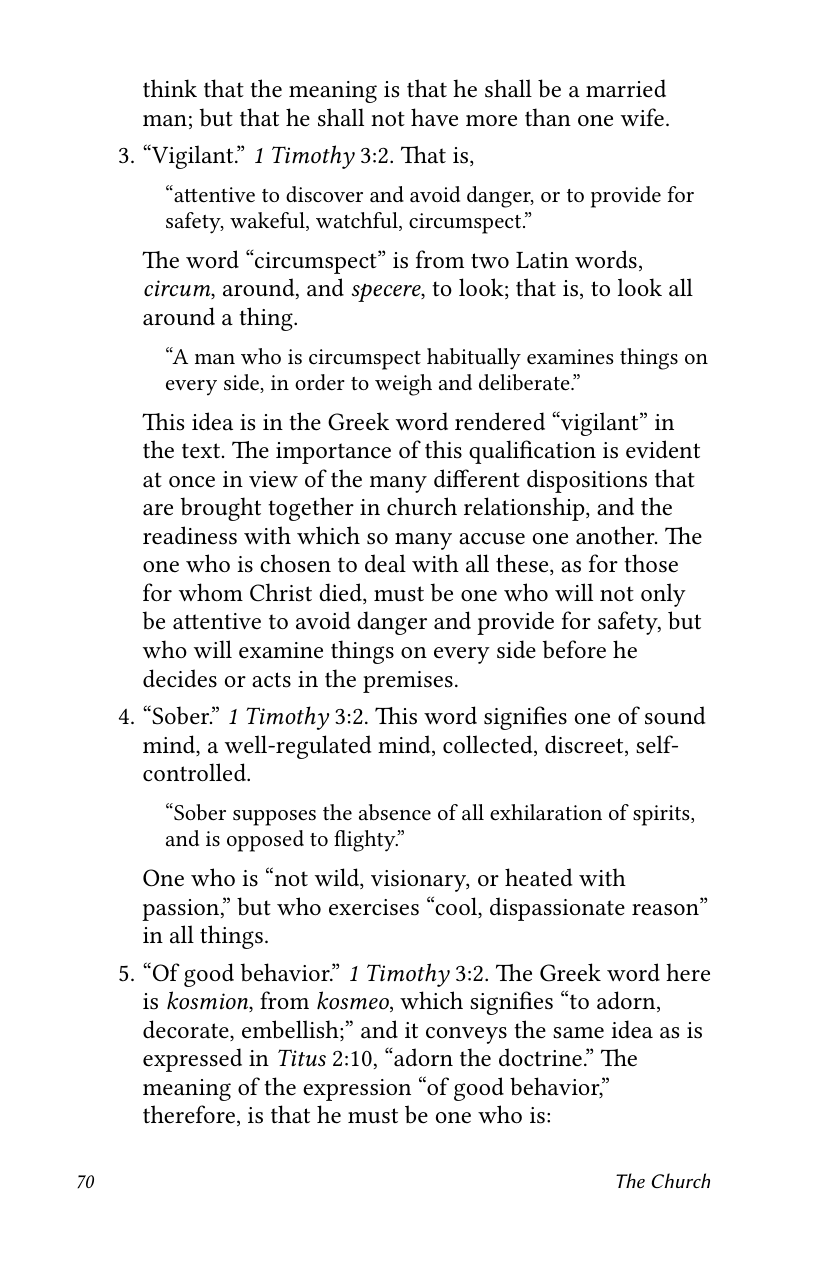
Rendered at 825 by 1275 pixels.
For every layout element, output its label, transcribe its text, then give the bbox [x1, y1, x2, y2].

list The word “circumspect” is from two Latin words, circum, around, and specere, to look; that is, to look all around a thing. [135, 246, 712, 332]
list One who is “not wild, visionary, or heated with passion,” but who exercises “cool, dispassionate reason” in all things. [135, 864, 712, 950]
list “Vigilant.” 1 Timothy 3:2. That is, [135, 141, 712, 170]
list This idea is in the Greek word rendered “vigilant” in the text. The importance of this qualification is evident at once in view of the many different dispositions that are brought together in church relationship, and the readiness with which so many accuse one another. The one who is chosen to deal with all these, as for those for whom Christ died, must be one who will not only be attentive to avoid danger and provide for safety, but who will examine things on every side before he decides or acts in the premises. [142, 408, 712, 693]
list think that the meaning is that he shall be a married man; but that he shall not have more than one wife. [135, 75, 712, 132]
list “Sober supposes the absence of all exhilaration of spirits, and is opposed to flighty.” [127, 800, 712, 852]
list “attentive to discover and avoid danger, or to provide for safety, wakeful, watchful, circumspect.” [127, 182, 712, 234]
list “Sober.” 1 Timothy 3:2. This word signifies one of sound mind, a well-regulated mind, collected, discreet, self-controlled. [135, 702, 712, 788]
list “A man who is circumspect habitually examines things on every side, in order to weigh and deliberate.” [127, 343, 712, 396]
list “Of good behavior.” 1 Timothy 3:2. The Greek word here is kosmion, from kosmeo, which signifies “to adorn, decorate, embellish;” and it conveys the same idea as is expressed in Titus 2:10, “adorn the doctrine.” The meaning of the expression “of good behavior,” therefore, is that he must be one who is: [135, 959, 712, 1130]
